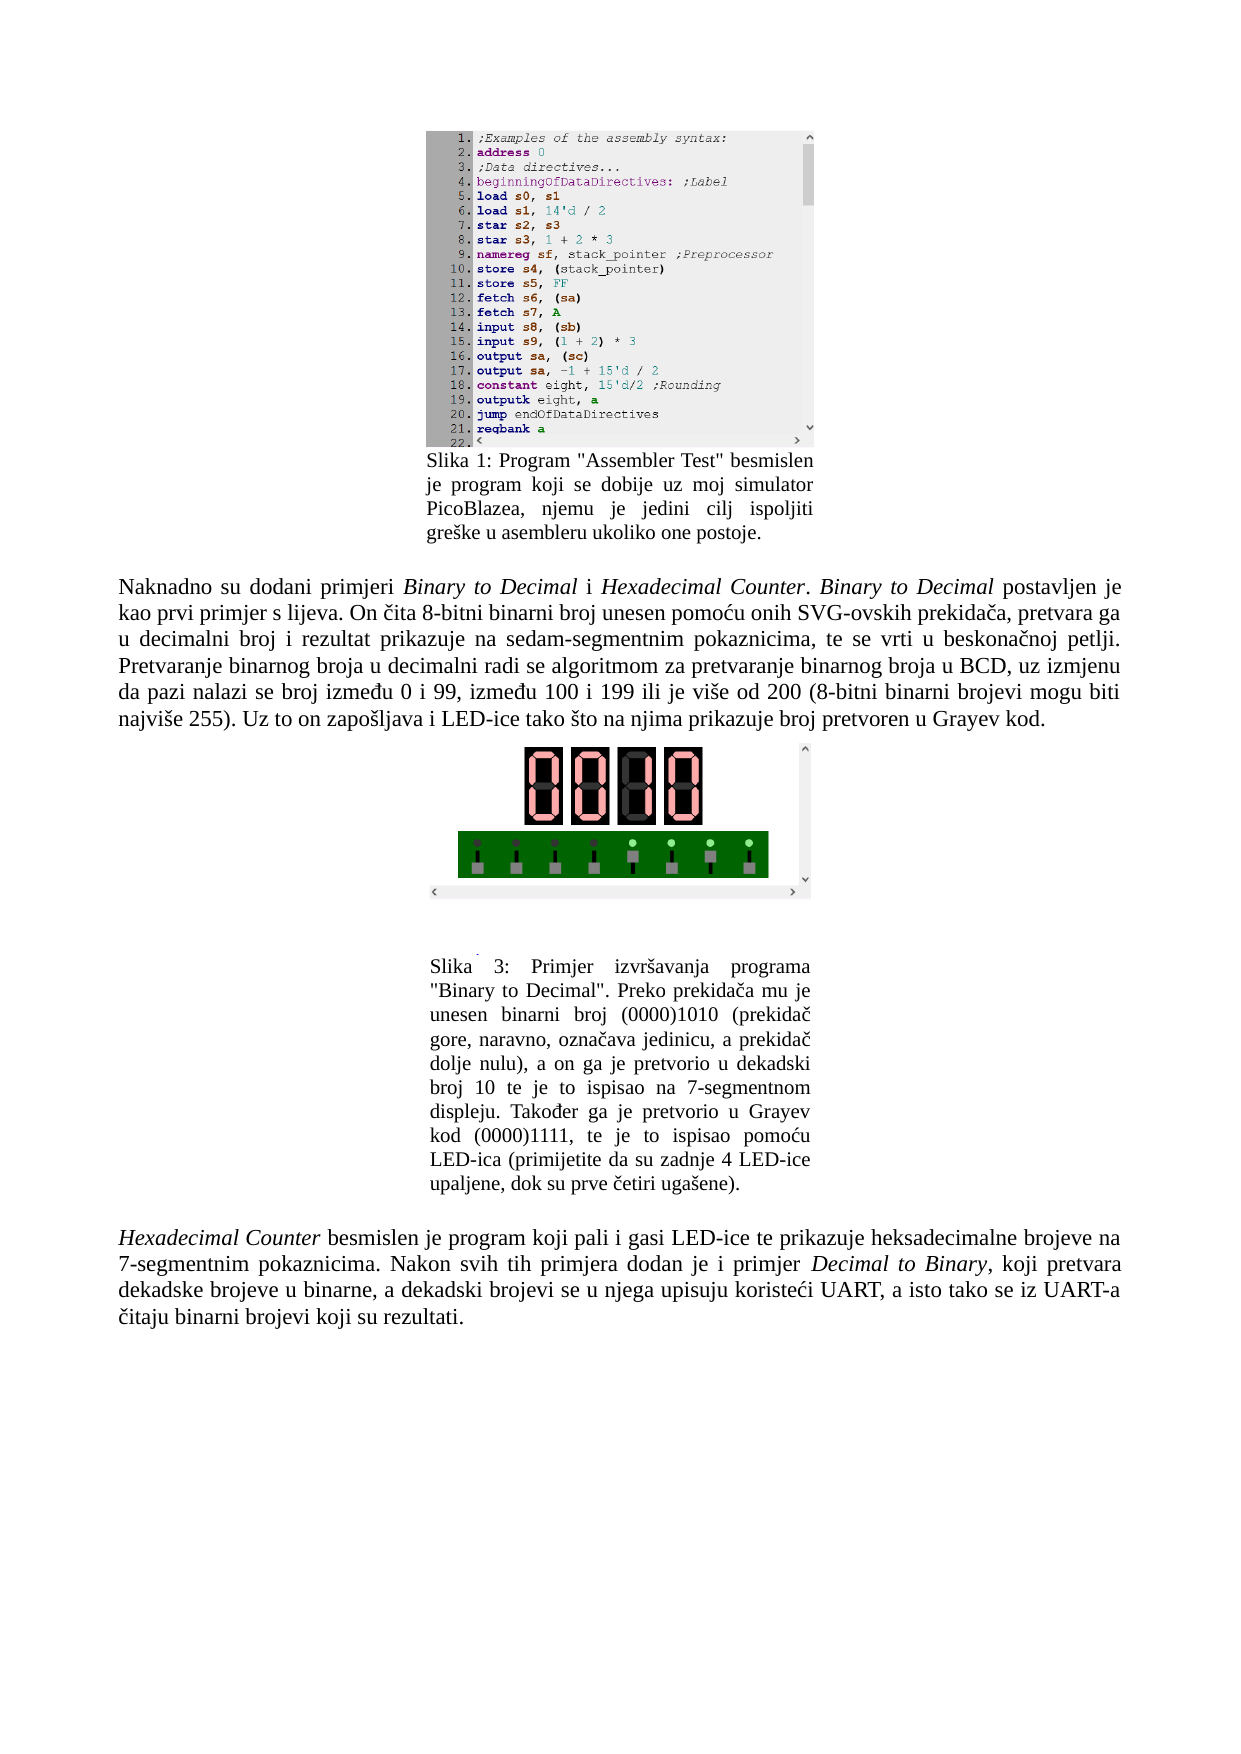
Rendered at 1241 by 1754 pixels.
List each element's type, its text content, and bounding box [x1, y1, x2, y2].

text Slika 1: Program "Assembler Test" besmislen je program koji se dobije uz moj simulator PicoBlazea, njemu je jedini cilj ispoljiti greške u asembleru ukoliko one postoje. [426, 448, 814, 544]
picture [426, 130, 814, 448]
text Slika 3: Primjer izvršavanja programa "Binary to Decimal". Preko prekidača mu je unesen binarni broj (0000)1010 (prekidač gore, naravno, označava jedinicu, a prekidač dolje nulu), a on ga je pretvorio u dekadski broj 10 te je to ispisao na 7-segmentnom displeju. Također ga je pretvorio u Grayev kod (0000)1111, te je to ispisao pomoću LED-ica (primijetite da su zadnje 4 LED-ice upaljene, dok su prve četiri ugašene). [429, 955, 811, 1195]
picture [429, 743, 811, 955]
text Hexadecimal Counter besmislen je program koji pali i gasi LED-ice te prikazuje heksadecimalne brojeve na 7-segmentnim pokaznicima. Nakon svih tih primjera dodan je i primjer Decimal to Binary, koji pretvara dekadske brojeve u binarne, a dekadski brojevi se u njega upisuju koristeći UART, a isto tako se iz UART-a čitaju binarni brojevi koji su rezultati. [118, 1224, 1122, 1329]
text Naknadno su dodani primjeri Binary to Decimal i Hexadecimal Counter. Binary to Decimal postavljen je kao prvi primjer s lijeva. On čita 8-bitni binarni broj unesen pomoću onih SVG-ovskih prekidača, pretvara ga u decimalni broj i rezultat prikazuje na sedam-segmentnim pokaznicima, te se vrti u beskonačnoj petlji. Pretvaranje binarnog broja u decimalni radi se algoritmom za pretvaranje binarnog broja u BCD, uz izmjenu da pazi nalazi se broj između 0 i 99, između 100 i 199 ili je više od 200 (8-bitni binarni brojevi mogu biti najviše 255). Uz to on zapošljava i LED-ice tako što na njima prikazuje broj pretvoren u Grayev kod. [118, 573, 1122, 731]
